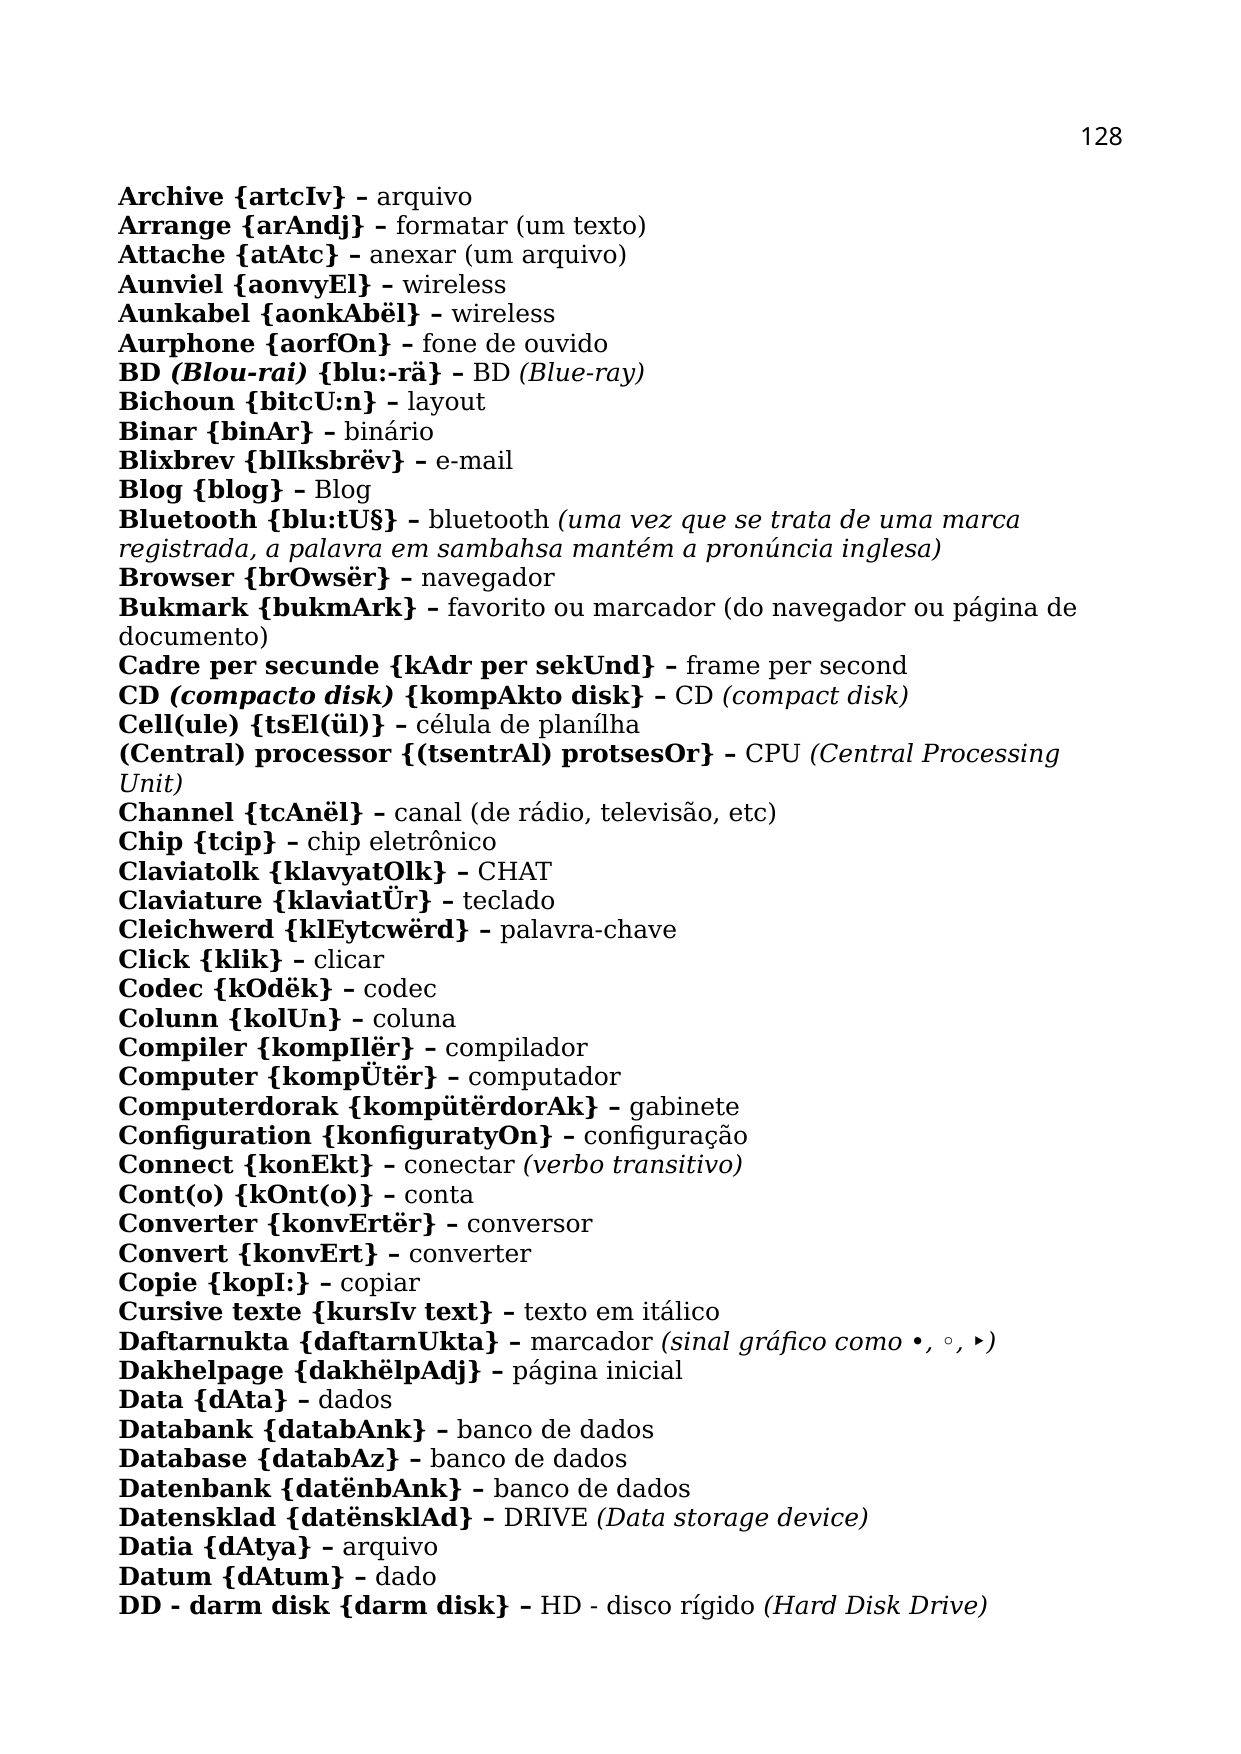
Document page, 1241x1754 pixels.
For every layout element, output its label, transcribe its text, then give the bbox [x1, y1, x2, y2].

text Attache {atAtc} – anexar (um arquivo) [118, 240, 1123, 270]
text Codec {kOdëk} – codec [118, 974, 1123, 1003]
text Computer {kompÜtër} – computador [118, 1062, 1123, 1092]
text Aurphone {aorfOn} – fone de ouvido [118, 328, 1123, 358]
text Bukmark {bukmArk} – favorito ou marcador (do navegador ou página de documento) [118, 593, 1123, 651]
text Chip {tcip} – chip eletrônico [118, 827, 1123, 857]
text Aunviel {aonvyEl} – wireless [118, 270, 1123, 299]
text Datia {dAtya} – arquivo [118, 1532, 1123, 1562]
text Bluetooth {blu:tU§} – bluetooth (uma vez que se trata de uma marca registrada, a palavra em sambahsa mantém a pronúncia inglesa) [118, 505, 1123, 563]
text Colunn {kolUn} – coluna [118, 1003, 1123, 1033]
text Blog {blog} – Blog [118, 475, 1123, 505]
text Cursive texte {kursIv text} – texto em itálico [118, 1297, 1123, 1327]
text Archive {artcIv} – arquivo [118, 182, 1123, 211]
text Dakhelpage {dakhëlpAdj} – página inicial [118, 1356, 1123, 1385]
text Datenbank {datënbAnk} – banco de dados [118, 1473, 1123, 1503]
text Compiler {kompIlër} – compilador [118, 1033, 1123, 1062]
text Claviatolk {klavyatOlk} – CHAT [118, 857, 1123, 886]
text Database {databAz} – banco de dados [118, 1444, 1123, 1473]
text Binar {binAr} – binário [118, 417, 1123, 446]
text Databank {databAnk} – banco de dados [118, 1415, 1123, 1444]
text Daftarnukta {daftarnUkta} – marcador (sinal gráfico como •, ◦, ‣) [118, 1327, 1123, 1356]
text Cell(ule) {tsEl(ül)} – célula de planílha [118, 710, 1123, 739]
text Converter {konvErtër} – conversor [118, 1209, 1123, 1238]
text Click {klik} – clicar [118, 945, 1123, 974]
text Connect {konEkt} – conectar (verbo transitivo) [118, 1150, 1123, 1180]
text DD - darm disk {darm disk} – HD - disco rígido (Hard Disk Drive) [118, 1591, 1123, 1620]
text Cont(o) {kOnt(o)} – conta [118, 1180, 1123, 1209]
text Aunkabel {aonkAbël} – wireless [118, 299, 1123, 328]
text Blixbrev {blIksbrëv} – e-mail [118, 446, 1123, 475]
text Channel {tcAnël} – canal (de rádio, televisão, etc) [118, 798, 1123, 827]
text Bichoun {bitcU:n} – layout [118, 387, 1123, 417]
text Cadre per secunde {kAdr per sekUnd} – frame per second [118, 651, 1123, 681]
text Datum {dAtum} – dado [118, 1562, 1123, 1591]
text Convert {konvErt} – converter [118, 1238, 1123, 1268]
text Browser {brOwsër} – navegador [118, 563, 1123, 593]
text Configuration {konfiguratyOn} – configuração [118, 1121, 1123, 1150]
text Data {dAta} – dados [118, 1385, 1123, 1415]
text (Central) processor {(tsentrAl) protsesOr} – CPU (Central Processing Unit) [118, 739, 1123, 798]
text Computerdorak {kompütërdorAk} – gabinete [118, 1092, 1123, 1121]
text Arrange {arAndj} – formatar (um texto) [118, 211, 1123, 240]
text Datensklad {datënsklAd} – DRIVE (Data storage device) [118, 1503, 1123, 1532]
text BD (Blou-rai) {blu:-rä} – BD (Blue-ray) [118, 358, 1123, 387]
text CD (compacto disk) {kompAkto disk} – CD (compact disk) [118, 681, 1123, 710]
text Claviature {klaviatÜr} – teclado [118, 886, 1123, 915]
text Cleichwerd {klEytcwërd} – palavra-chave [118, 915, 1123, 945]
text Copie {kopI:} – copiar [118, 1268, 1123, 1297]
